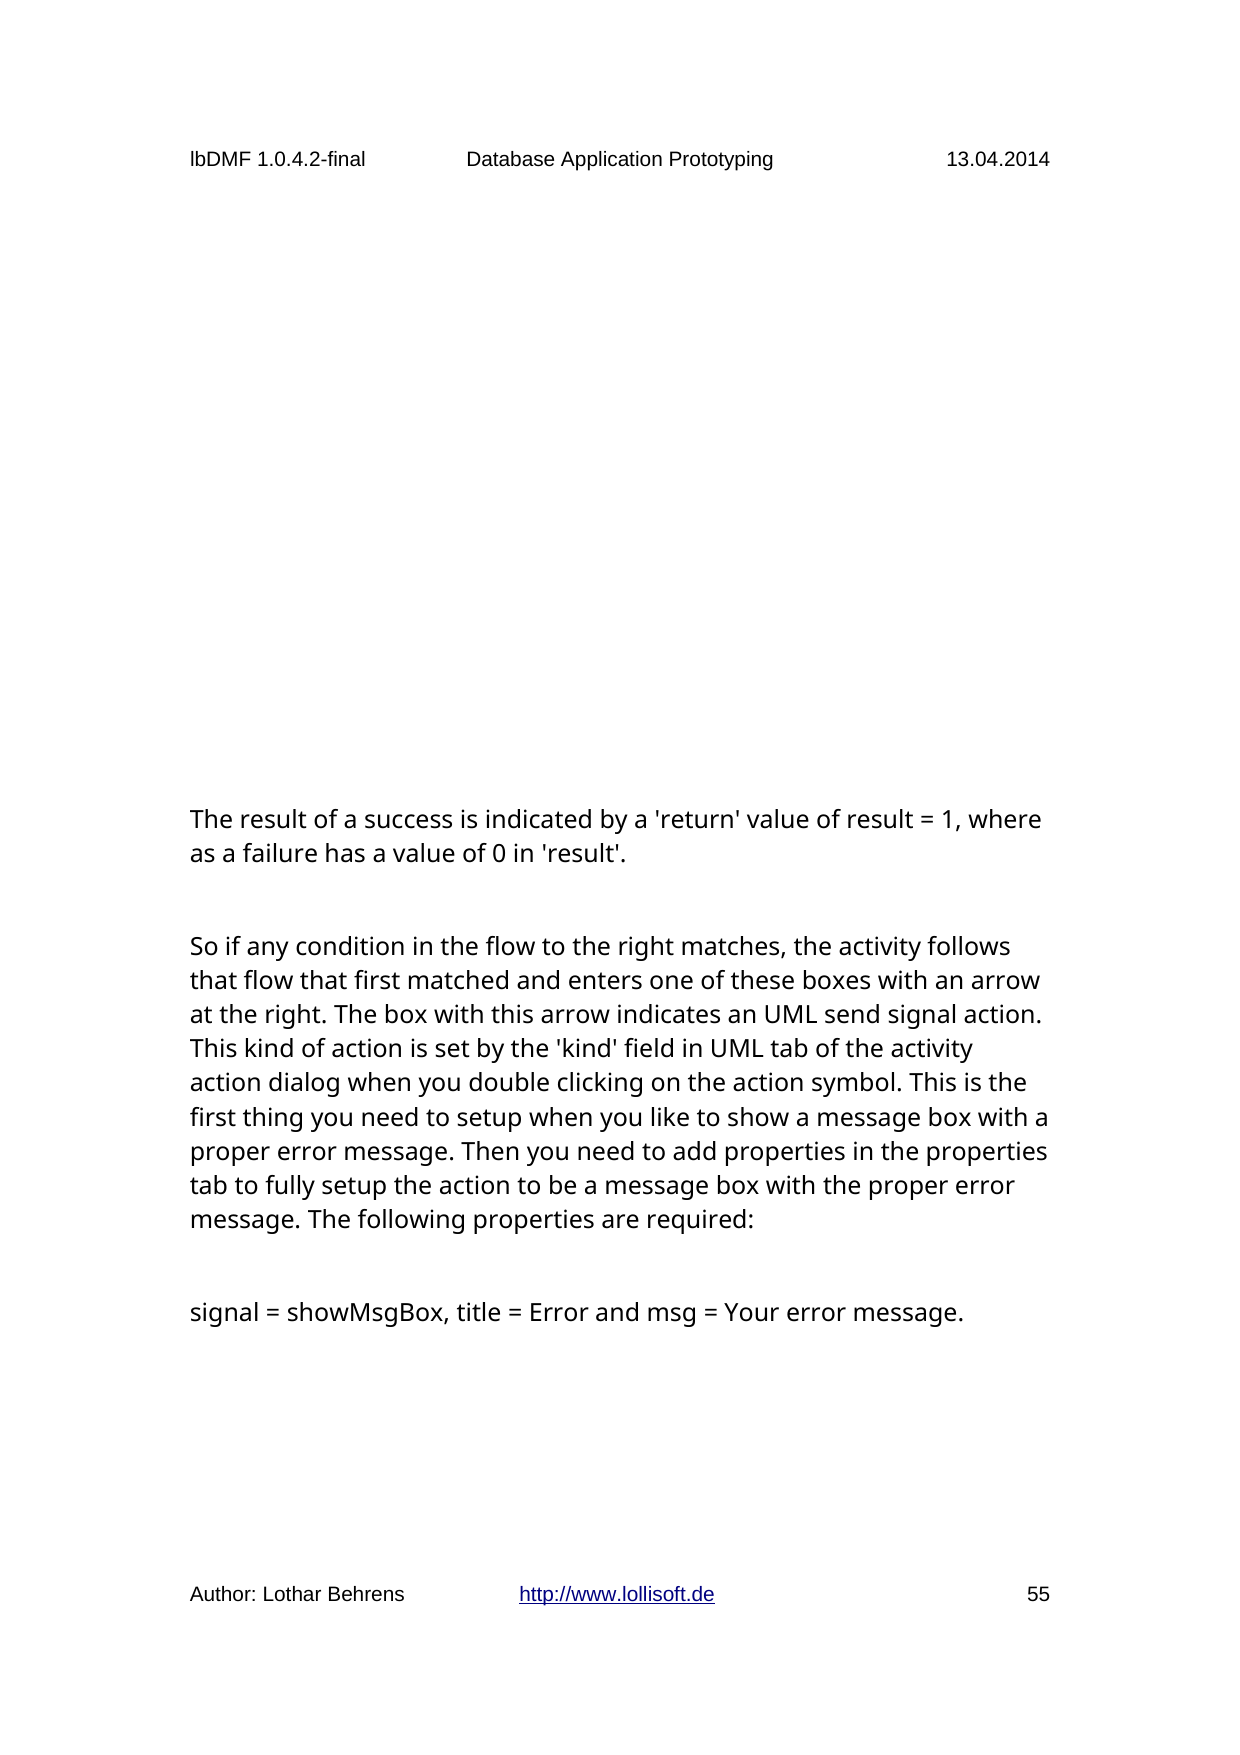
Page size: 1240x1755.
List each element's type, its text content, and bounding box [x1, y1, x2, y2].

text So if any condition in the flow to the right matches, the activity follows that flow that first matched and enters one of these boxes with an arrow at the right. The box with this arrow indicates an UML send signal action. This kind of action is set by the 'kind' field in UML tab of the activity action dialog when you double clicking on the action symbol. This is the first thing you need to setup when you like to show a message box with a proper error message. Then you need to add properties in the properties tab to fully setup the action to be a message box with the proper error message. The following properties are required: [189, 929, 1050, 1235]
text The result of a success is indicated by a 'return' value of result = 1, where as a failure has a value of 0 in 'result'. [189, 201, 1050, 870]
text signal = showMsgBox, title = Error and msg = Your error message. [189, 1294, 1050, 1328]
